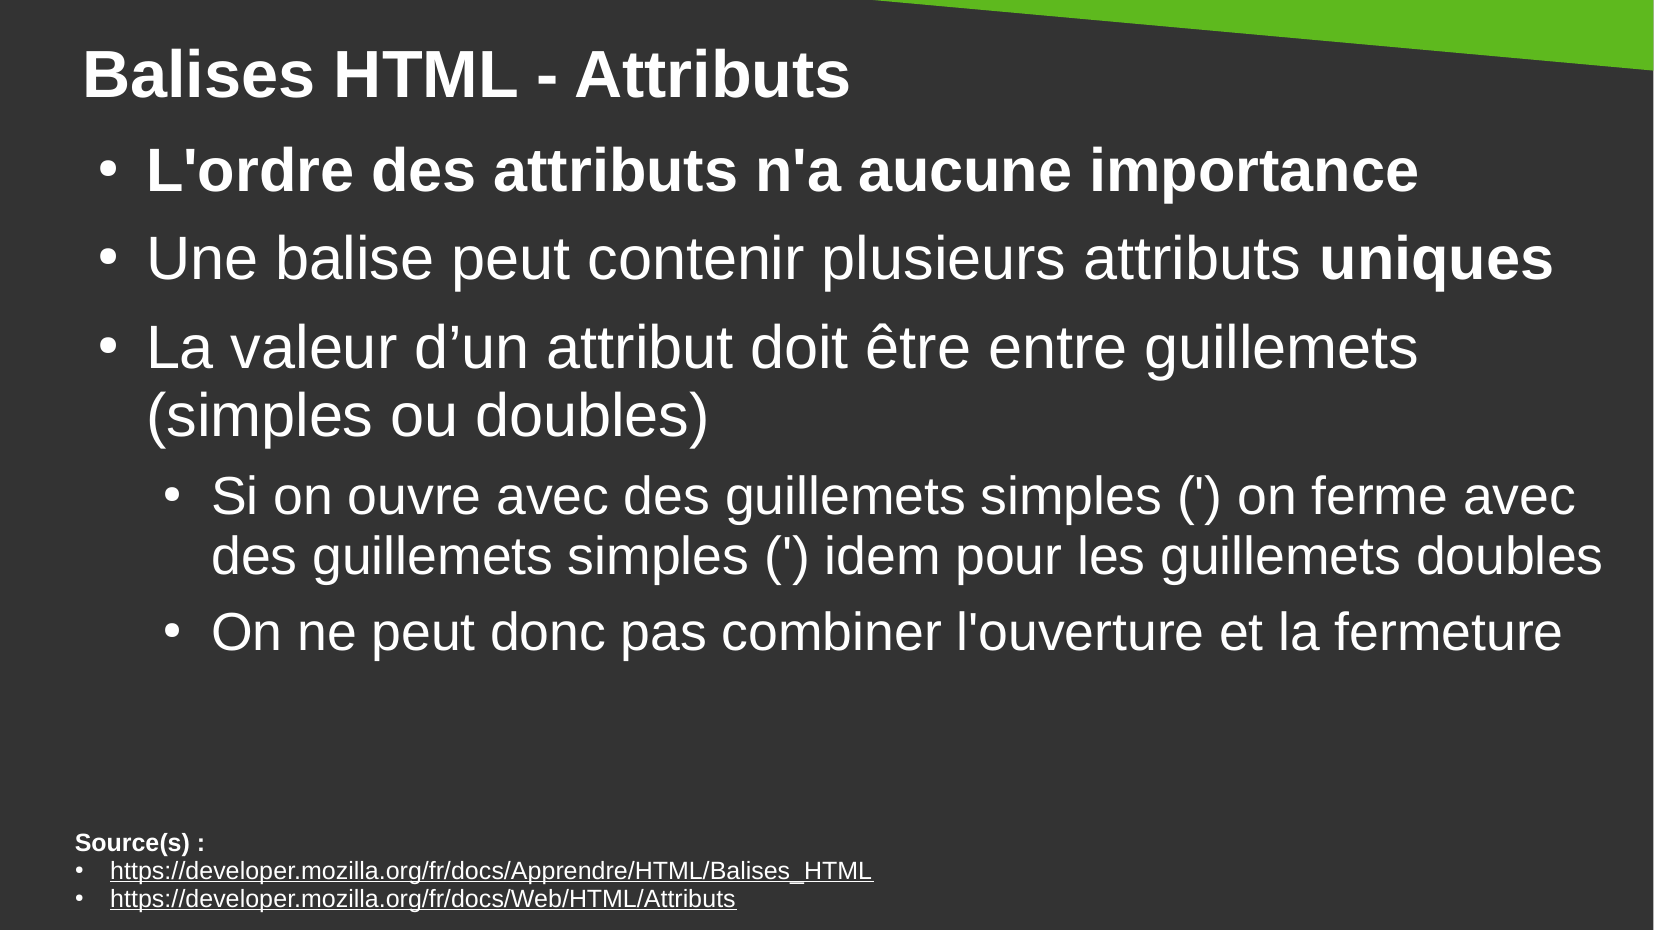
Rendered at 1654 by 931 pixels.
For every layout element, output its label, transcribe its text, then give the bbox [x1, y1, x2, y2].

text_box Source(s) : https://developer.mozilla.org/fr/docs/Apprendre/HTML/Balises_HTML https://developer.mozilla.org/fr/docs/Web/HTML/Attributs [60, 821, 1546, 921]
list L'ordre des attributs n'a aucune importance Une balise peut contenir plusieurs attributs uniques La valeur d’un attribut doit être entre guillemets (simples ou doubles) Si on ouvre avec des guillemets simples (') on ferme avec des guillemets simples (') idem pour les guillemets doubles On ne peut donc pas combiner l'ouverture et la fermeture [80, 135, 1605, 721]
title Balises HTML - Attributs [82, 37, 1571, 114]
text_box [872, 0, 1654, 71]
